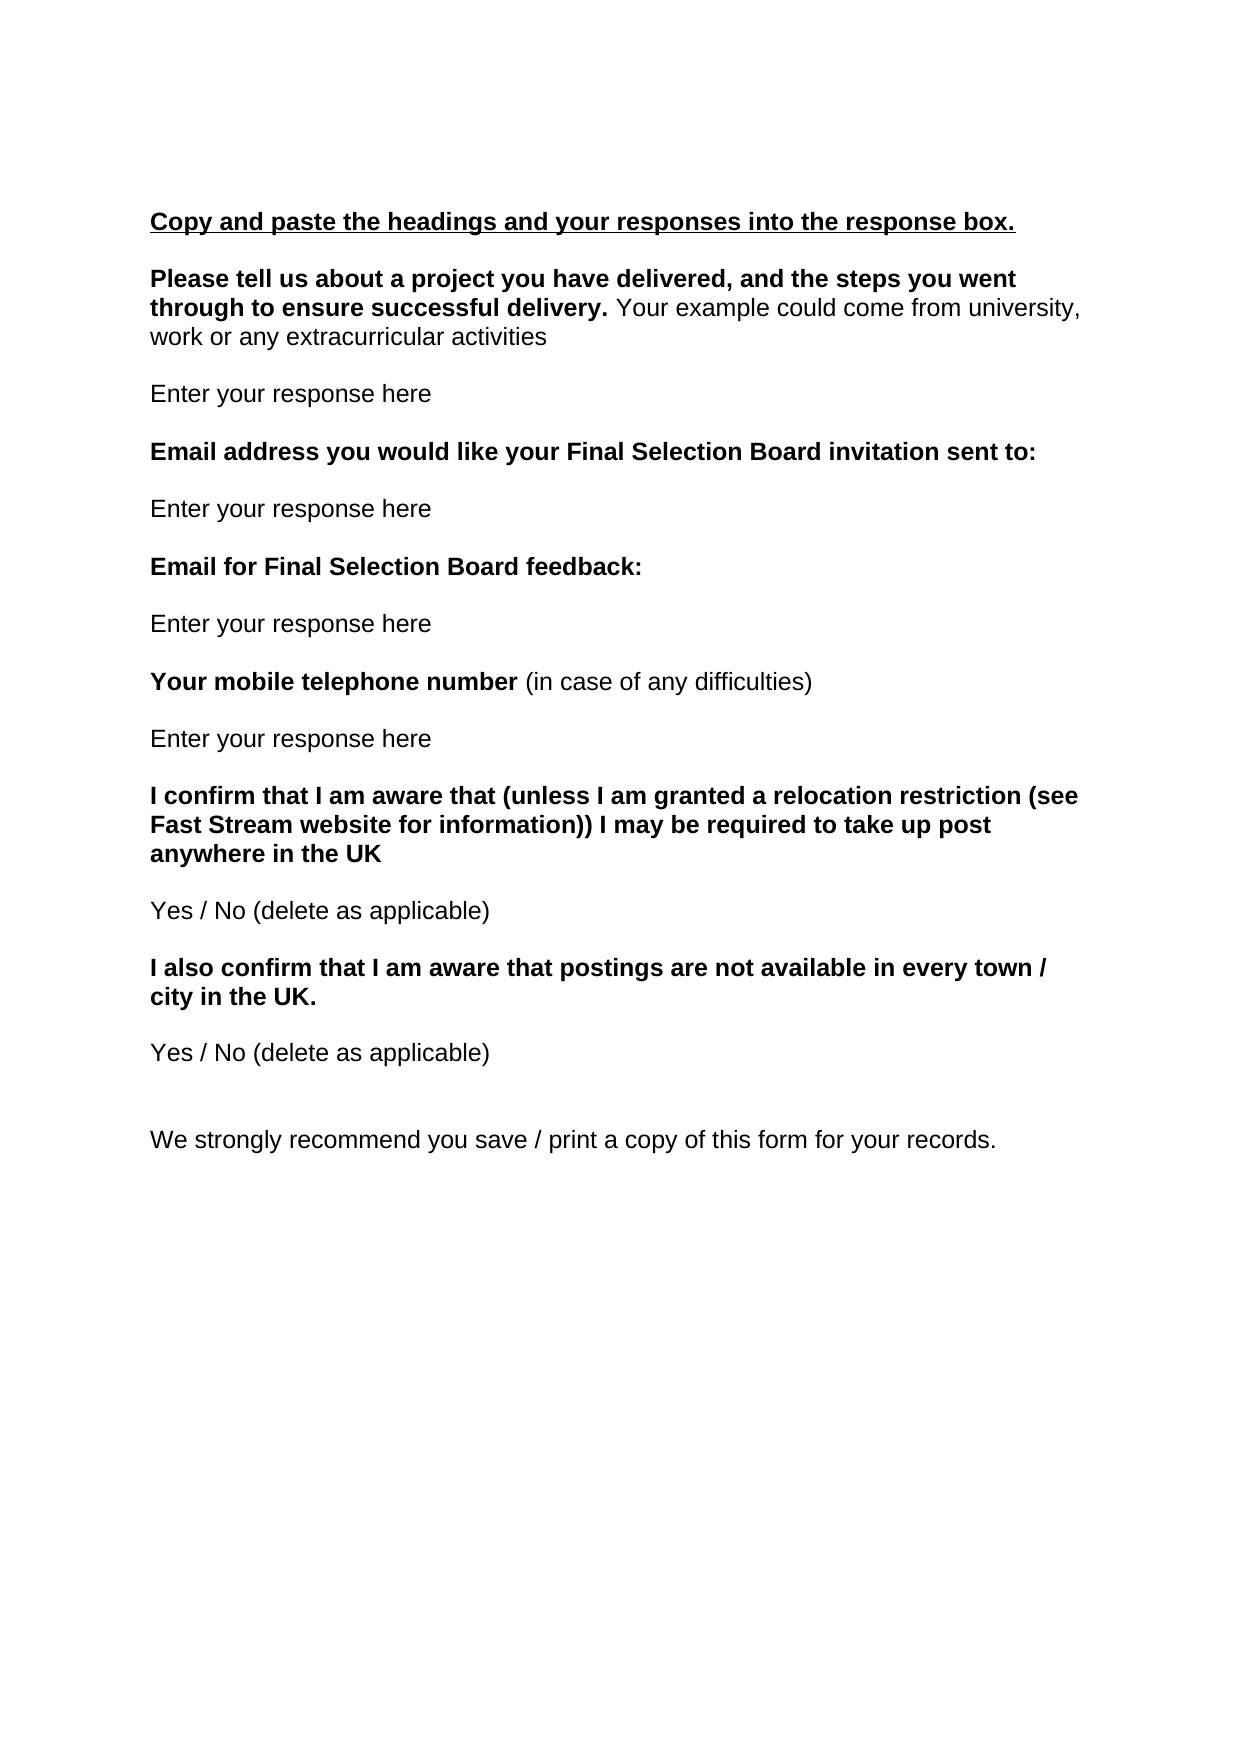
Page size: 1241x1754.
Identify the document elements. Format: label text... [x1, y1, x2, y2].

text Enter your response here [150, 494, 1090, 523]
text We strongly recommend you save / print a copy of this form for your records. [150, 1124, 1090, 1153]
text Yes / No (delete as applicable) [150, 896, 1090, 925]
text Please tell us about a project you have delivered, and the steps you went through to ensure successful delivery. Your example could come from university, work or any extracurricular activities [150, 264, 1090, 351]
text Enter your response here [150, 724, 1090, 753]
text Copy and paste the headings and your responses into the response box. [150, 207, 1090, 236]
text I also confirm that I am aware that postings are not available in every town / city in the UK. [150, 953, 1090, 1010]
text Enter your response here [150, 609, 1090, 638]
text Email for Final Selection Board feedback: [150, 552, 1090, 581]
text I confirm that I am aware that (unless I am granted a relocation restriction (see Fast Stream website for information)) I may be required to take up post anywhere in the UK [150, 781, 1090, 867]
text Email address you would like your Final Selection Board invitation sent to: [150, 437, 1090, 466]
text Enter your response here [150, 379, 1090, 408]
text Your mobile telephone number (in case of any difficulties) [150, 667, 1090, 696]
text Yes / No (delete as applicable) [150, 1038, 1090, 1067]
